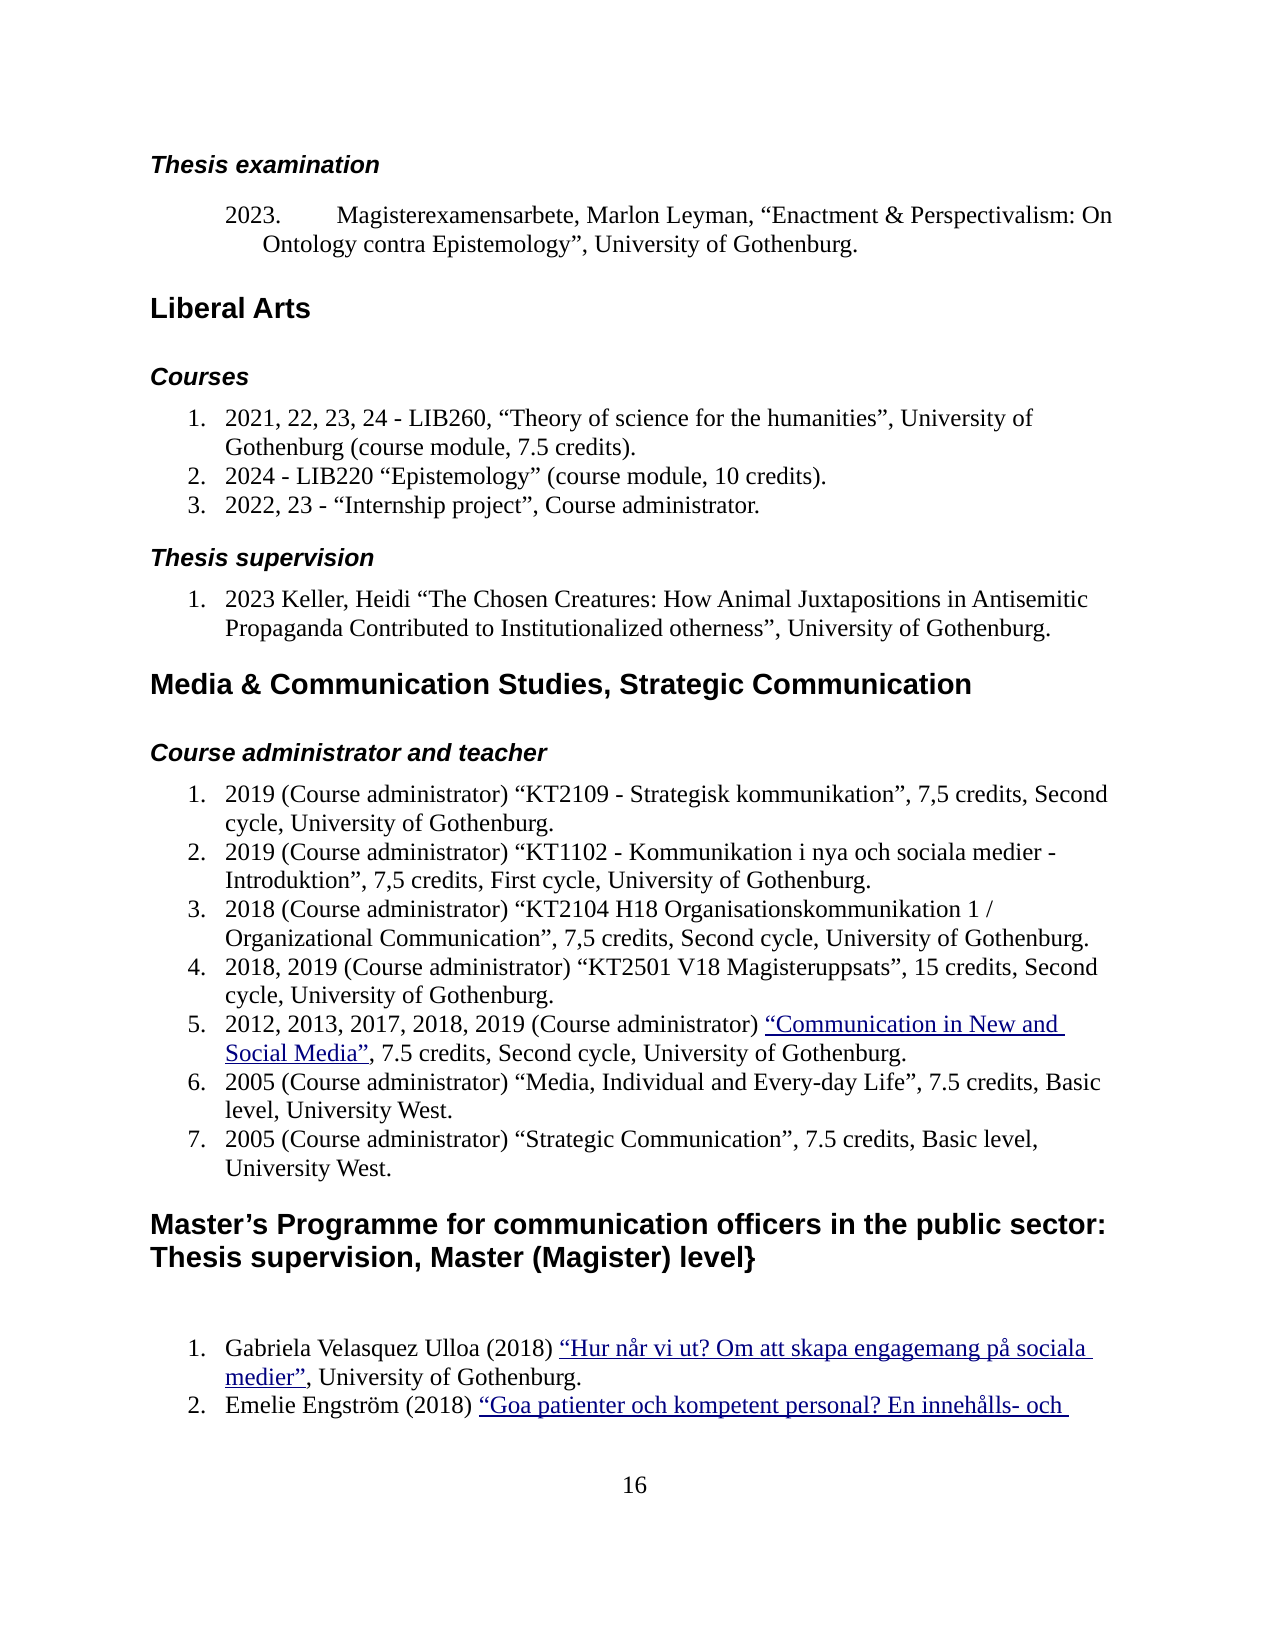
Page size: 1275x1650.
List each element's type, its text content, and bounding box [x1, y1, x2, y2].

list 2018 (Course administrator) “KT2104 H18 Organisationskommunikation 1 / Organizational Communication”, 7,5 credits, Second cycle, University of Gothenburg. [187, 894, 1125, 952]
list 2018, 2019 (Course administrator) “KT2501 V18 Magisteruppsats”, 15 credits, Second cycle, University of Gothenburg. [187, 952, 1125, 1009]
subtitle Thesis supervision [150, 543, 1125, 572]
list 2022, 23 - “Internship project”, Course administrator. [187, 490, 1125, 518]
list 2019 (Course administrator) “KT1102 - Kommunikation i nya och sociala medier - Introduktion”, 7,5 credits, First cycle, University of Gothenburg. [187, 837, 1125, 894]
list 2024 - LIB220 “Epistemology” (course module, 10 credits). [187, 461, 1125, 490]
subtitle Thesis examination [150, 150, 1125, 178]
list Emelie Engström (2018) “Goa patienter och kompetent personal? En innehålls- och [187, 1390, 1125, 1419]
subtitle Liberal Arts [150, 291, 1125, 325]
subtitle Media & Communication Studies, Strategic Communication [150, 667, 1125, 701]
list 2005 (Course administrator) “Strategic Communication”, 7.5 credits, Basic level, University West. [187, 1124, 1125, 1182]
list 2019 (Course administrator) “KT2109 - Strategisk kommunikation”, 7,5 credits, Second cycle, University of Gothenburg. [187, 779, 1125, 837]
list 2021, 22, 23, 24 - LIB260, “Theory of science for the humanities”, University of Gothenburg (course module, 7.5 credits). [187, 403, 1125, 461]
list 2023 Keller, Heidi “The Chosen Creatures: How Animal Juxtapositions in Antisemitic Propaganda Contributed to Institutionalized otherness”, University of Gothenburg. [187, 584, 1125, 642]
list Magisterexamensarbete, Marlon Leyman, “Enactment & Perspectivalism: On Ontology contra Epistemology”, University of Gothenburg. [225, 200, 1125, 257]
list 2005 (Course administrator) “Media, Individual and Every-day Life”, 7.5 credits, Basic level, University West. [187, 1067, 1125, 1124]
subtitle Master’s Programme for communication officers in the public sector: Thesis supervision, Master (Magister) level} [150, 1207, 1125, 1274]
subtitle Course administrator and teacher [150, 738, 1125, 767]
subtitle Courses [150, 362, 1125, 391]
list 2012, 2013, 2017, 2018, 2019 (Course administrator) “Communication in New and Social Media”, 7.5 credits, Second cycle, University of Gothenburg. [187, 1009, 1125, 1067]
list Gabriela Velasquez Ulloa (2018) “Hur når vi ut? Om att skapa engagemang på sociala medier”, University of Gothenburg. [187, 1333, 1125, 1390]
